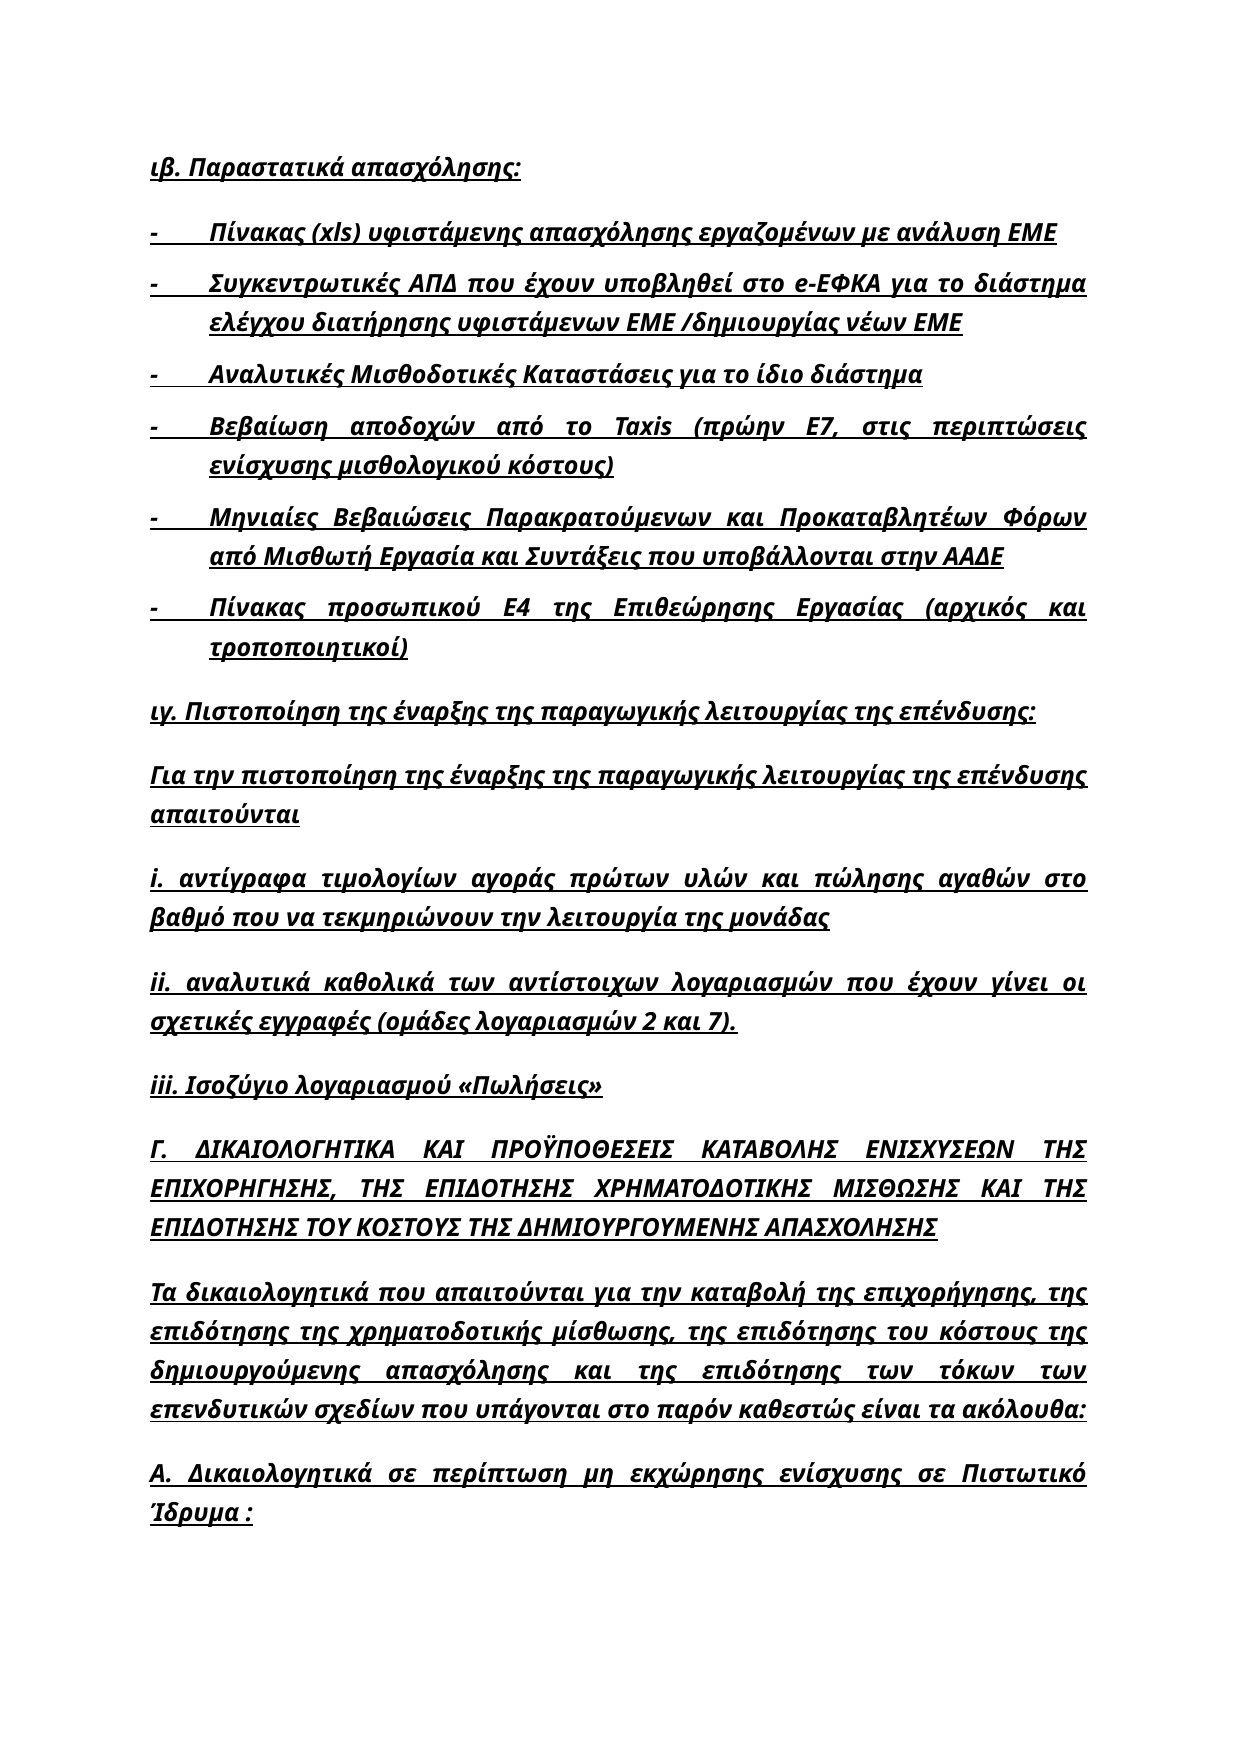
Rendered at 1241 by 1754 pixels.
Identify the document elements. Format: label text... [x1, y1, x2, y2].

text i. αντίγραφα τιμολογίων αγοράς πρώτων υλών και πώλησης αγαθών στο βαθμό που να τεκμηριώνουν την λειτουργία της μονάδας [150, 861, 1090, 934]
text Για την πιστοποίηση της έναρξης της παραγωγικής λειτουργίας της επένδυσης απαιτούνται [150, 757, 1090, 831]
text iii. Ισοζύγιο λογαριασμού «Πωλήσεις» [150, 1067, 1090, 1102]
text Τα δικαιολογητικά που απαιτούνται για την καταβολή της επιχορήγησης, της επιδότησης της χρηματοδοτικής μίσθωσης, της επιδότησης του κόστους της δημιουργούμενης απασχόλησης και της επιδότησης των τόκων των επενδυτικών σχεδίων που υπάγονται στο παρόν καθεστώς είναι τα ακόλουθα: [150, 1274, 1090, 1426]
list - Πίνακας προσωπικού Ε4 της Επιθεώρησης Εργασίας (αρχικός και τροποποιητικοί) [150, 590, 1090, 663]
text ii. αναλυτικά καθολικά των αντίστοιχων λογαριασμών που έχουν γίνει οι σχετικές εγγραφές (ομάδες λογαριασμών 2 και 7). [150, 964, 1090, 1037]
text Γ. ΔΙΚΑΙΟΛΟΓΗΤΙΚΑ ΚΑΙ ΠΡΟΫΠΟΘΕΣΕΙΣ ΚΑΤΑΒΟΛΗΣ ΕΝΙΣΧΥΣΕΩΝ ΤΗΣ ΕΠΙΧΟΡΗΓΗΣΗΣ, ΤΗΣ ΕΠΙΔΟΤΗΣΗΣ ΧΡΗΜΑΤΟΔΟΤΙΚΗΣ ΜΙΣΘΩΣΗΣ ΚΑΙ ΤΗΣ ΕΠΙΔΟΤΗΣΗΣ ΤΟΥ ΚΟΣΤΟΥΣ ΤΗΣ ΔΗΜΙΟΥΡΓΟΥΜΕΝΗΣ ΑΠΑΣΧΟΛΗΣΗΣ [150, 1132, 1090, 1244]
list - Βεβαίωση αποδοχών από το Taxis (πρώην Ε7, στις περιπτώσεις ενίσχυσης μισθολογικού κόστους) [150, 408, 1090, 482]
text ιγ. Πιστοποίηση της έναρξης της παραγωγικής λειτουργίας της επένδυσης: [150, 693, 1090, 727]
list - Πίνακας (xls) υφιστάμενης απασχόλησης εργαζομένων με ανάλυση ΕΜΕ [150, 214, 1090, 248]
text ιβ. Παραστατικά απασχόλησης: [150, 150, 1090, 184]
list - Μηνιαίες Βεβαιώσεις Παρακρατούμενων και Προκαταβλητέων Φόρων από Μισθωτή Εργασία και Συντάξεις που υποβάλλονται στην ΑΑΔΕ [150, 499, 1090, 572]
list - Συγκεντρωτικές ΑΠΔ που έχουν υποβληθεί στο e-ΕΦΚΑ για το διάστημα ελέγχου διατήρησης υφιστάμενων ΕΜΕ /δημιουργίας νέων ΕΜΕ [150, 266, 1090, 339]
text Α. Δικαιολογητικά σε περίπτωση μη εκχώρησης ενίσχυσης σε Πιστωτικό Ίδρυμα : [150, 1456, 1090, 1529]
list - Αναλυτικές Μισθοδοτικές Καταστάσεις για το ίδιο διάστημα [150, 357, 1090, 391]
